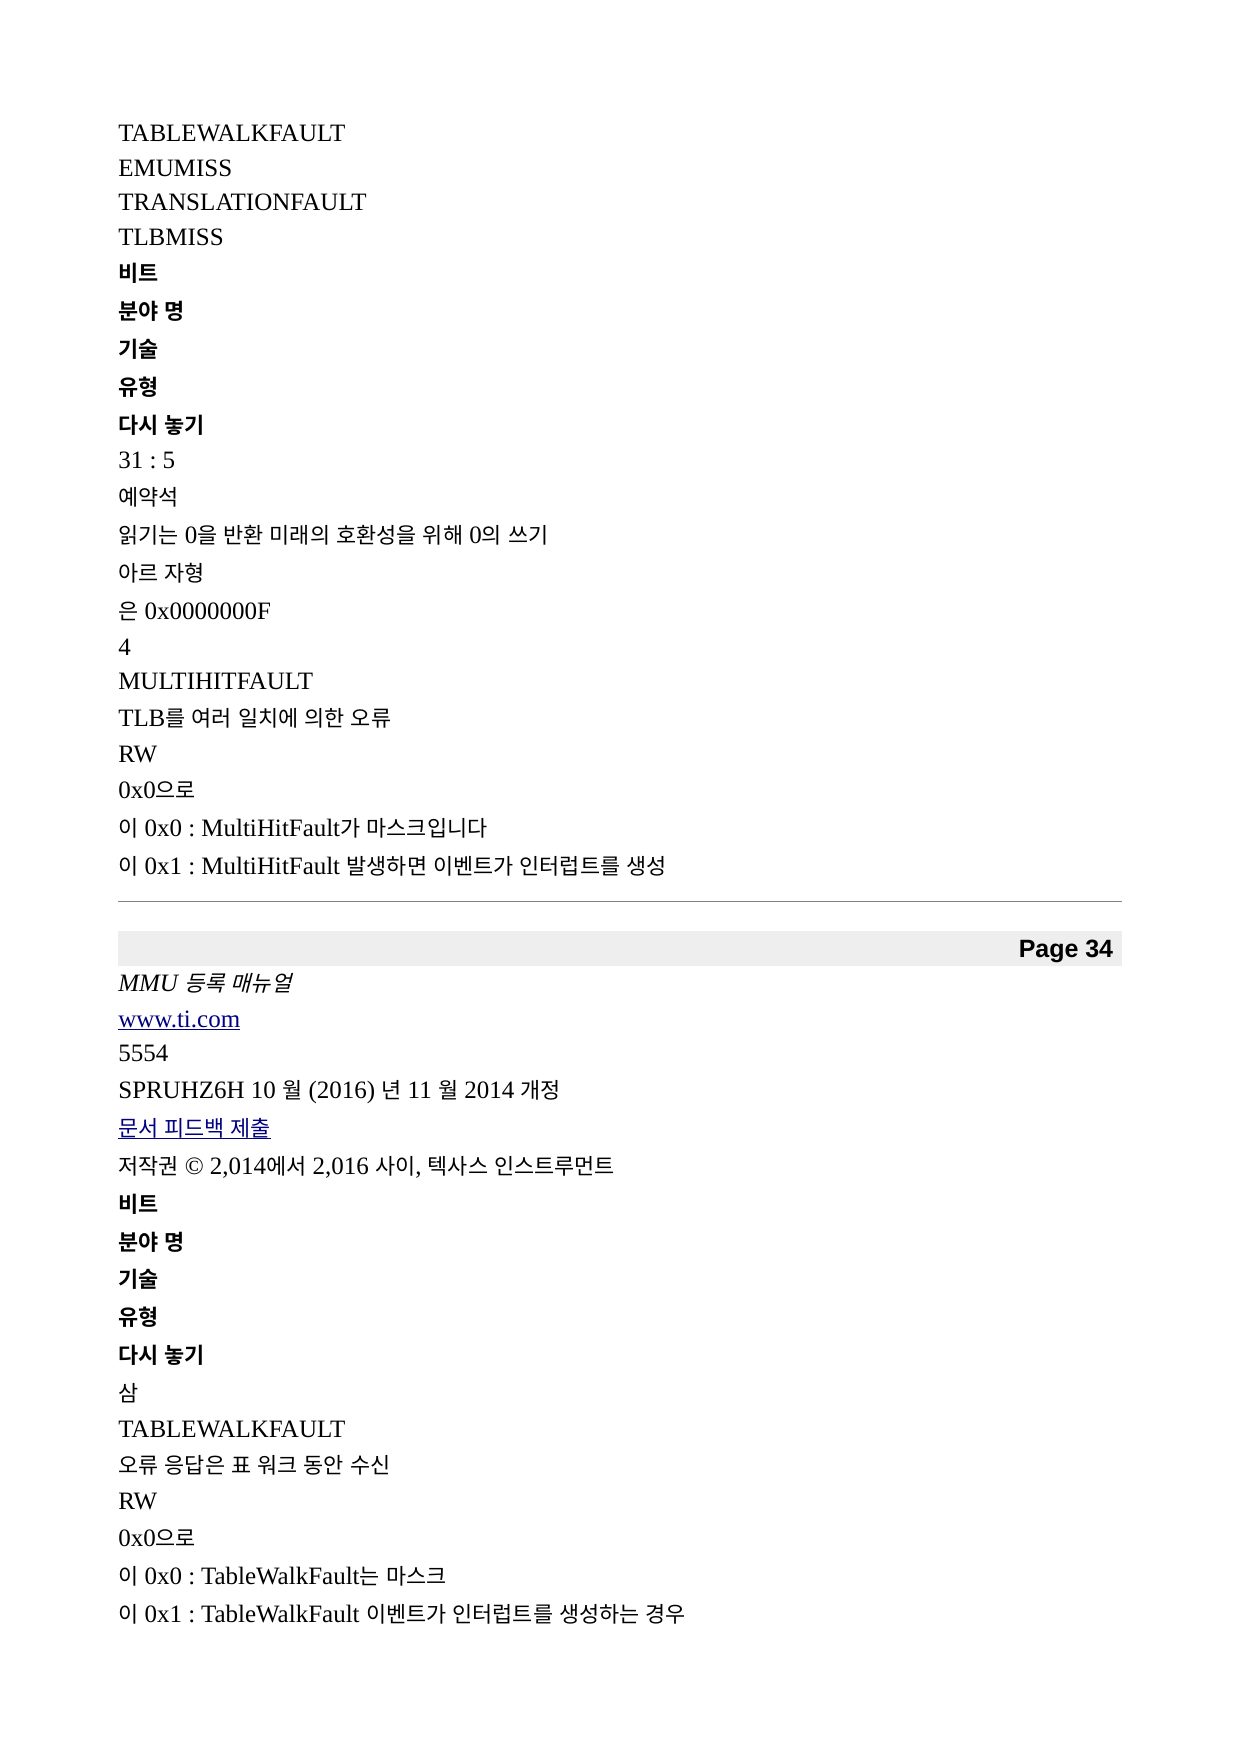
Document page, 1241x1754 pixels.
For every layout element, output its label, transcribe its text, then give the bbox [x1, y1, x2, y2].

text RW [118, 1486, 1122, 1515]
text 문서 피드백 제출 [118, 1111, 1122, 1142]
text 분야 명 [118, 1224, 1122, 1256]
table_header Page 34 [118, 931, 1122, 966]
text 이 0x0 : MultiHitFault가 마스크입니다 [118, 811, 1122, 843]
text 오류 응답은 표 워크 동안 수신 [118, 1448, 1122, 1480]
text TABLEWALKFAULT [118, 1414, 1122, 1443]
text 예약석 [118, 480, 1122, 512]
text 이 0x1 : MultiHitFault 발생하면 이벤트가 인터럽트를 생성 [118, 849, 1122, 881]
text 분야 명 [118, 294, 1122, 326]
text 아르 자형 [118, 556, 1122, 588]
text TRANSLATIONFAULT [118, 187, 1122, 216]
text 유형 [118, 370, 1122, 401]
text 31 : 5 [118, 446, 1122, 474]
text 0x0으로 [118, 773, 1122, 805]
text 4 [118, 632, 1122, 661]
text RW [118, 739, 1122, 767]
text MMU 등록 매뉴얼 [118, 966, 1122, 997]
text 삼 [118, 1376, 1122, 1408]
text 다시 놓기 [118, 1338, 1122, 1370]
text 은 0x0000000F [118, 594, 1122, 626]
text 기술 [118, 332, 1122, 363]
text www.ti.com [118, 1004, 1122, 1032]
text 비트 [118, 256, 1122, 288]
text 이 0x1 : TableWalkFault 이벤트가 인터럽트를 생성하는 경우 [118, 1597, 1122, 1628]
text TLB를 여러 일치에 의한 오류 [118, 701, 1122, 732]
text 저작권 © 2,014에서 2,016 사이, 텍사스 인스트루먼트 [118, 1149, 1122, 1180]
text 5554 [118, 1038, 1122, 1067]
text 기술 [118, 1262, 1122, 1294]
text TABLEWALKFAULT [118, 118, 1122, 147]
text MULTIHITFAULT [118, 666, 1122, 695]
text 유형 [118, 1300, 1122, 1332]
text 0x0으로 [118, 1521, 1122, 1553]
text 비트 [118, 1187, 1122, 1218]
text EMUMISS [118, 153, 1122, 181]
text 다시 놓기 [118, 408, 1122, 439]
text 이 0x0 : TableWalkFault는 마스크 [118, 1559, 1122, 1591]
text 읽기는 0을 반환 미래의 호환성을 위해 0의 쓰기 [118, 518, 1122, 550]
text SPRUHZ6H 10 월 (2016) 년 11 월 2014 개정 [118, 1073, 1122, 1104]
text TLBMISS [118, 222, 1122, 250]
